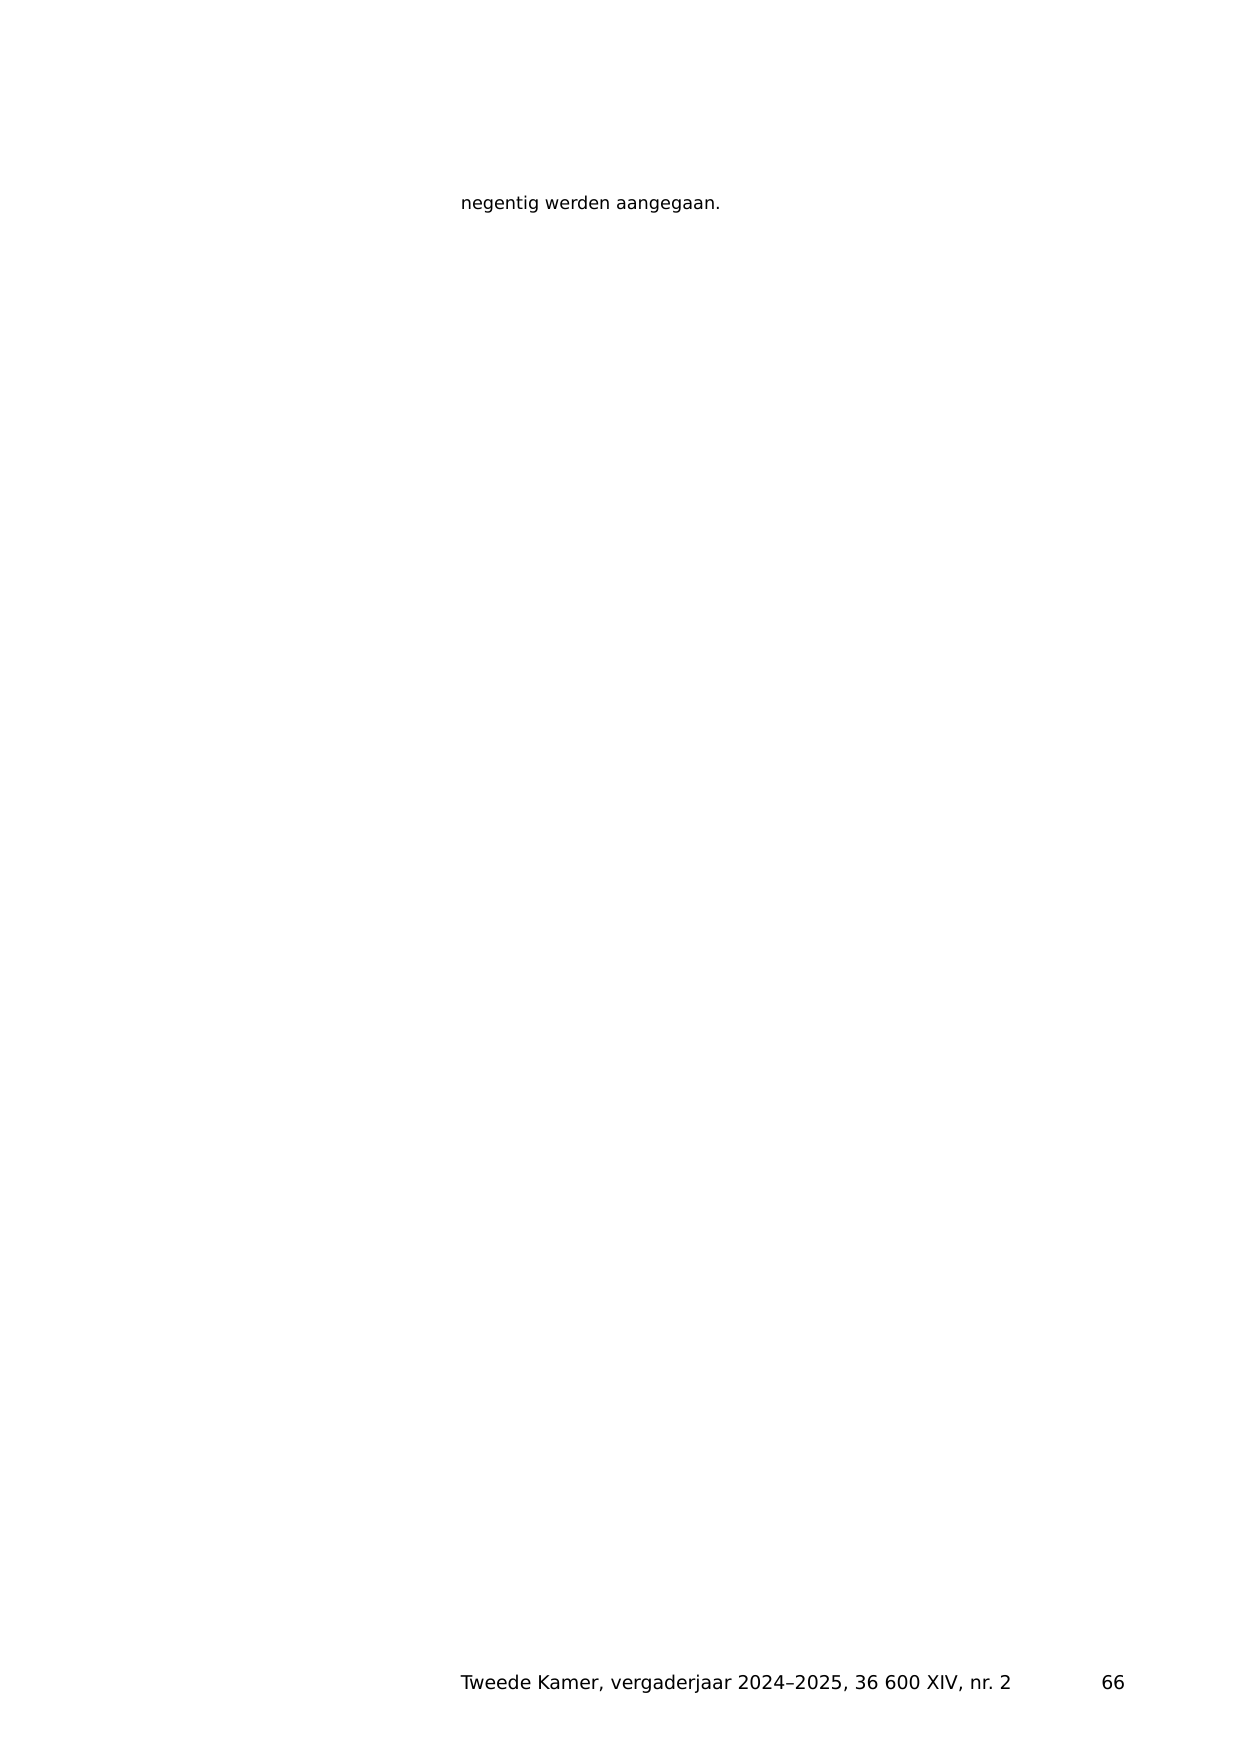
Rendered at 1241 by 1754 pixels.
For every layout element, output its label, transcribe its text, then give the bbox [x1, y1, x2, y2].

text negentig werden aangegaan. [461, 191, 1125, 214]
